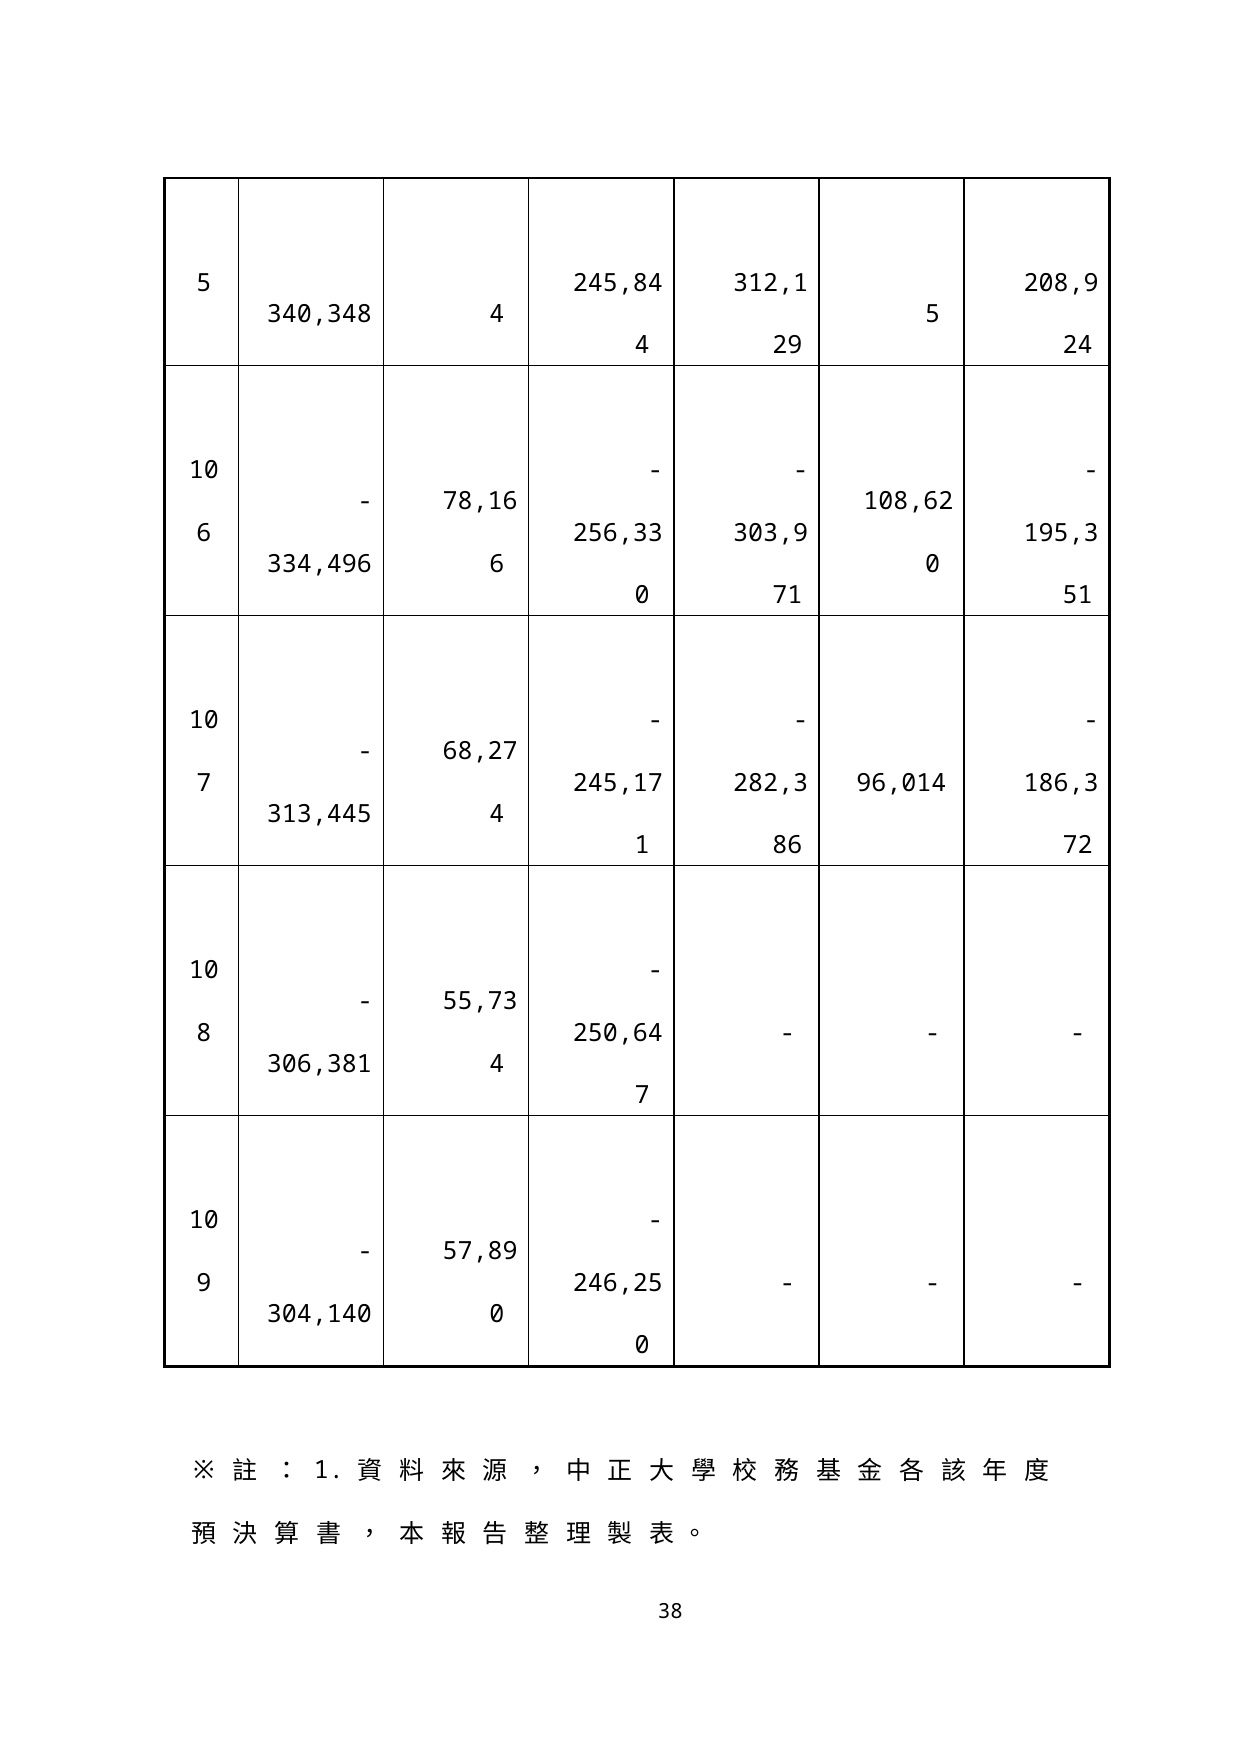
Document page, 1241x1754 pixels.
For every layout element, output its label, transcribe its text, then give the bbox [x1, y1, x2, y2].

table_cell -334,496 [239, 366, 383, 615]
table_cell -245,171 [529, 616, 673, 865]
table_cell -340,348 [239, 179, 383, 365]
table_cell -186,372 [965, 616, 1108, 865]
table_cell 78,166 [384, 366, 528, 615]
table_cell -313,445 [239, 616, 383, 865]
table_cell - [820, 1116, 963, 1365]
table_cell -312,129 [675, 179, 818, 365]
table_cell 106 [166, 366, 238, 615]
table_cell -282,386 [675, 616, 818, 865]
table_cell -306,381 [239, 866, 383, 1115]
table_cell 57,890 [384, 1116, 528, 1365]
table_cell 55,734 [384, 866, 528, 1115]
table_cell 5 [820, 179, 963, 365]
table_cell 108 [166, 866, 238, 1115]
table_cell 108,620 [820, 366, 963, 615]
table_cell 109 [166, 1116, 238, 1365]
table_cell -246,250 [529, 1116, 673, 1365]
table_cell - [820, 866, 963, 1115]
table_cell -250,647 [529, 866, 673, 1115]
table_cell -304,140 [239, 1116, 383, 1365]
table_cell - [965, 1116, 1108, 1365]
table_cell - [965, 866, 1108, 1115]
table_cell 96,014 [820, 616, 963, 865]
table_cell - [675, 1116, 818, 1365]
table_cell -195,351 [965, 366, 1108, 615]
text ※註：1.資料來源，中正大學校務基金各該年度預決算書，本報告整理製表。 [152, 1427, 1058, 1552]
table_cell - [675, 866, 818, 1115]
table_cell 68,274 [384, 616, 528, 865]
table_cell 107 [166, 616, 238, 865]
table_cell 5 [166, 179, 238, 365]
table_cell 4 [384, 179, 528, 365]
table_cell -303,971 [675, 366, 818, 615]
table_cell -208,924 [965, 179, 1108, 365]
table_cell -245,844 [529, 179, 673, 365]
table_cell -256,330 [529, 366, 673, 615]
